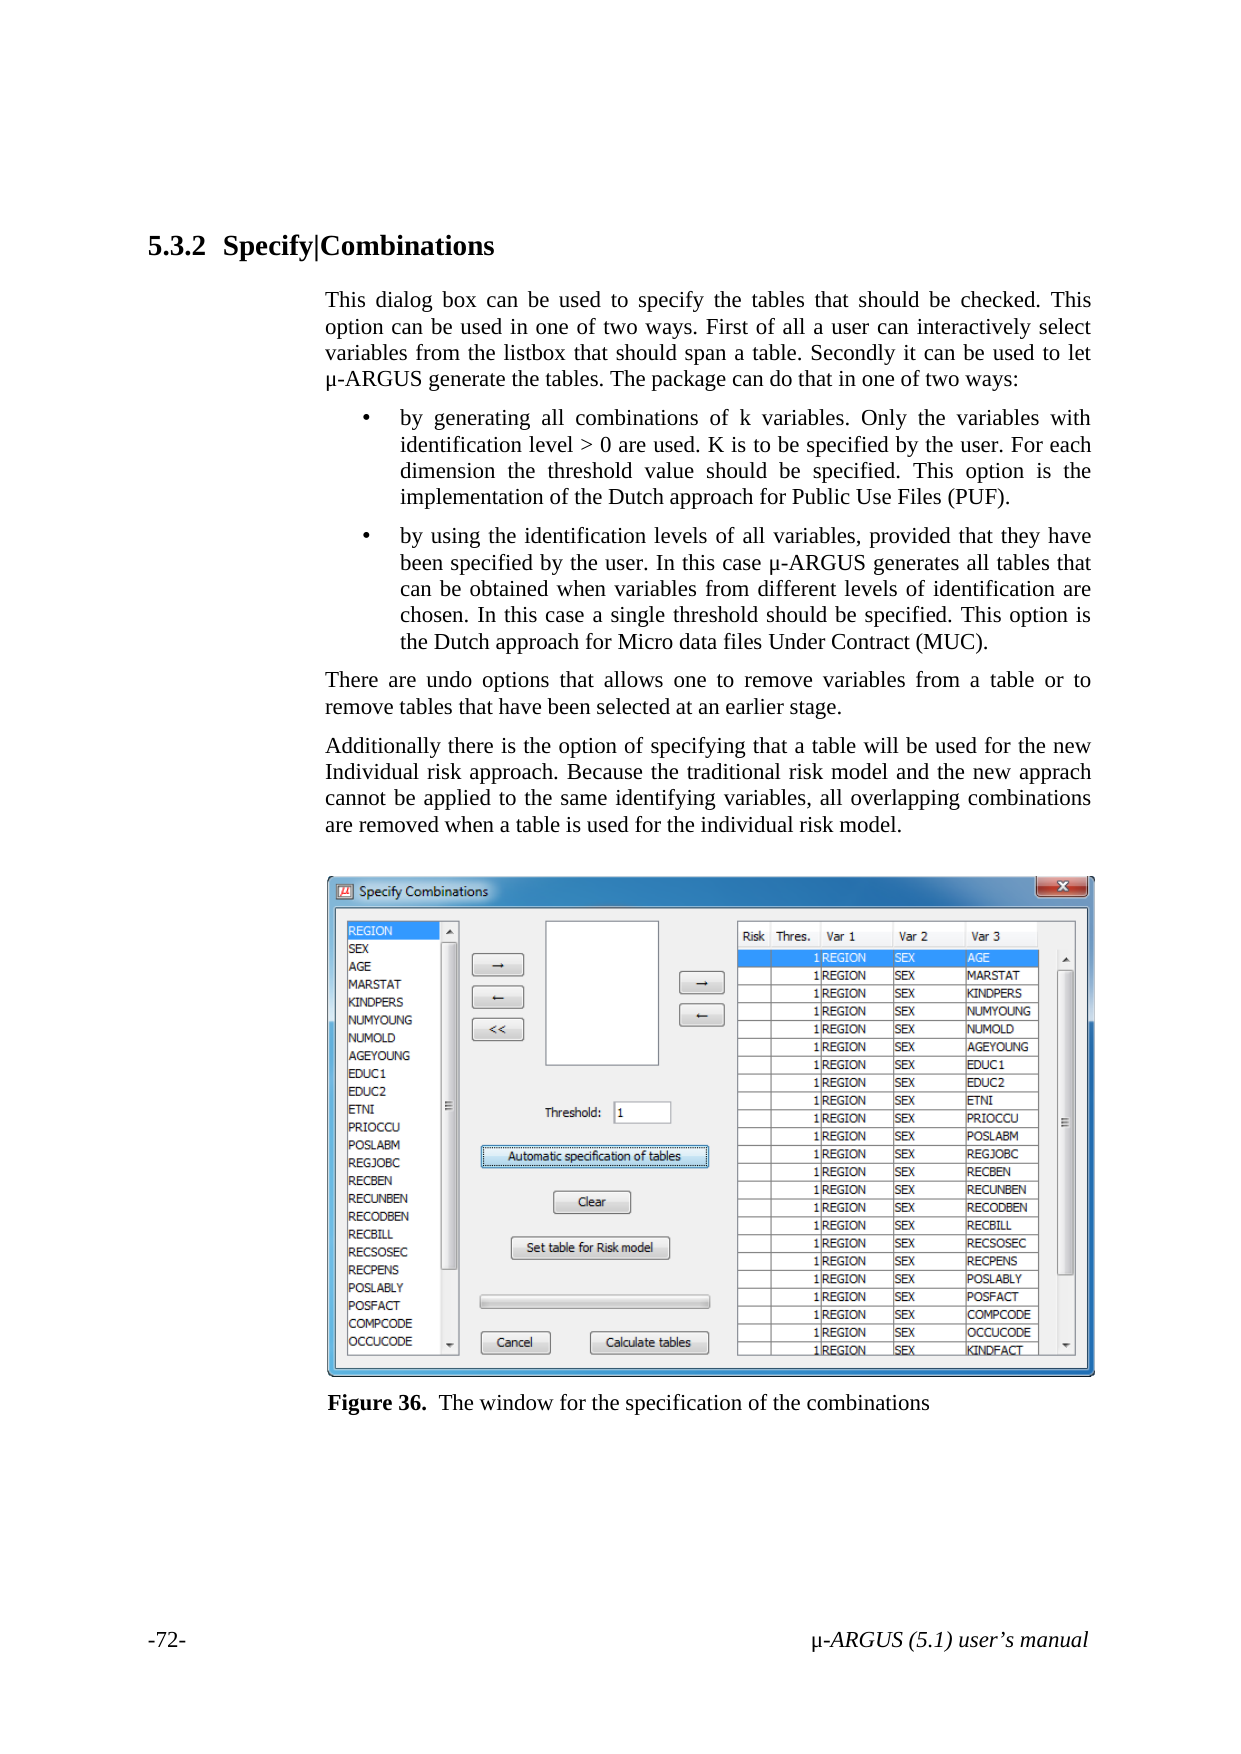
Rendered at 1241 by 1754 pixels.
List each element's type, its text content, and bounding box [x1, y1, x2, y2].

picture [327, 876, 1095, 1377]
text This dialog box can be used to specify the tables that should be checked. This option can be used in one of two ways. First of all a user can interactively select variables from the listbox that should span a table. Secondly it can be used to let μ-ARGUS generate the tables. The package can do that in one of two ways: [325, 286, 1092, 392]
list by using the identification levels of all variables, provided that they have been specified by the user. In this case μ-ARGUS generates all tables that can be obtained when variables from different levels of identification are chosen. In this case a single threshold should be specified. This option is the Dutch approach for Micro data files Under Contract (MUC). [362, 522, 1092, 654]
list by generating all combinations of k variables. Only the variables with identification level > 0 are used. K is to be specified by the user. For each dimension the threshold value should be specified. This option is the implementation of the Dutch approach for Public Use Files (PUF). [362, 404, 1092, 510]
subtitle Specify|Combinations [148, 228, 1092, 261]
text Additionally there is the option of specifying that a table will be used for the new Individual risk approach. Because the traditional risk model and the new apprach cannot be applied to the same identifying variables, all overlapping combinations are removed when a table is used for the individual risk model. [325, 732, 1092, 837]
text There are undo options that allows one to remove variables from a table or to remove tables that have been selected at an earlier stage. [325, 667, 1092, 719]
text Figure 36. The window for the specification of the combinations [325, 1389, 1092, 1416]
